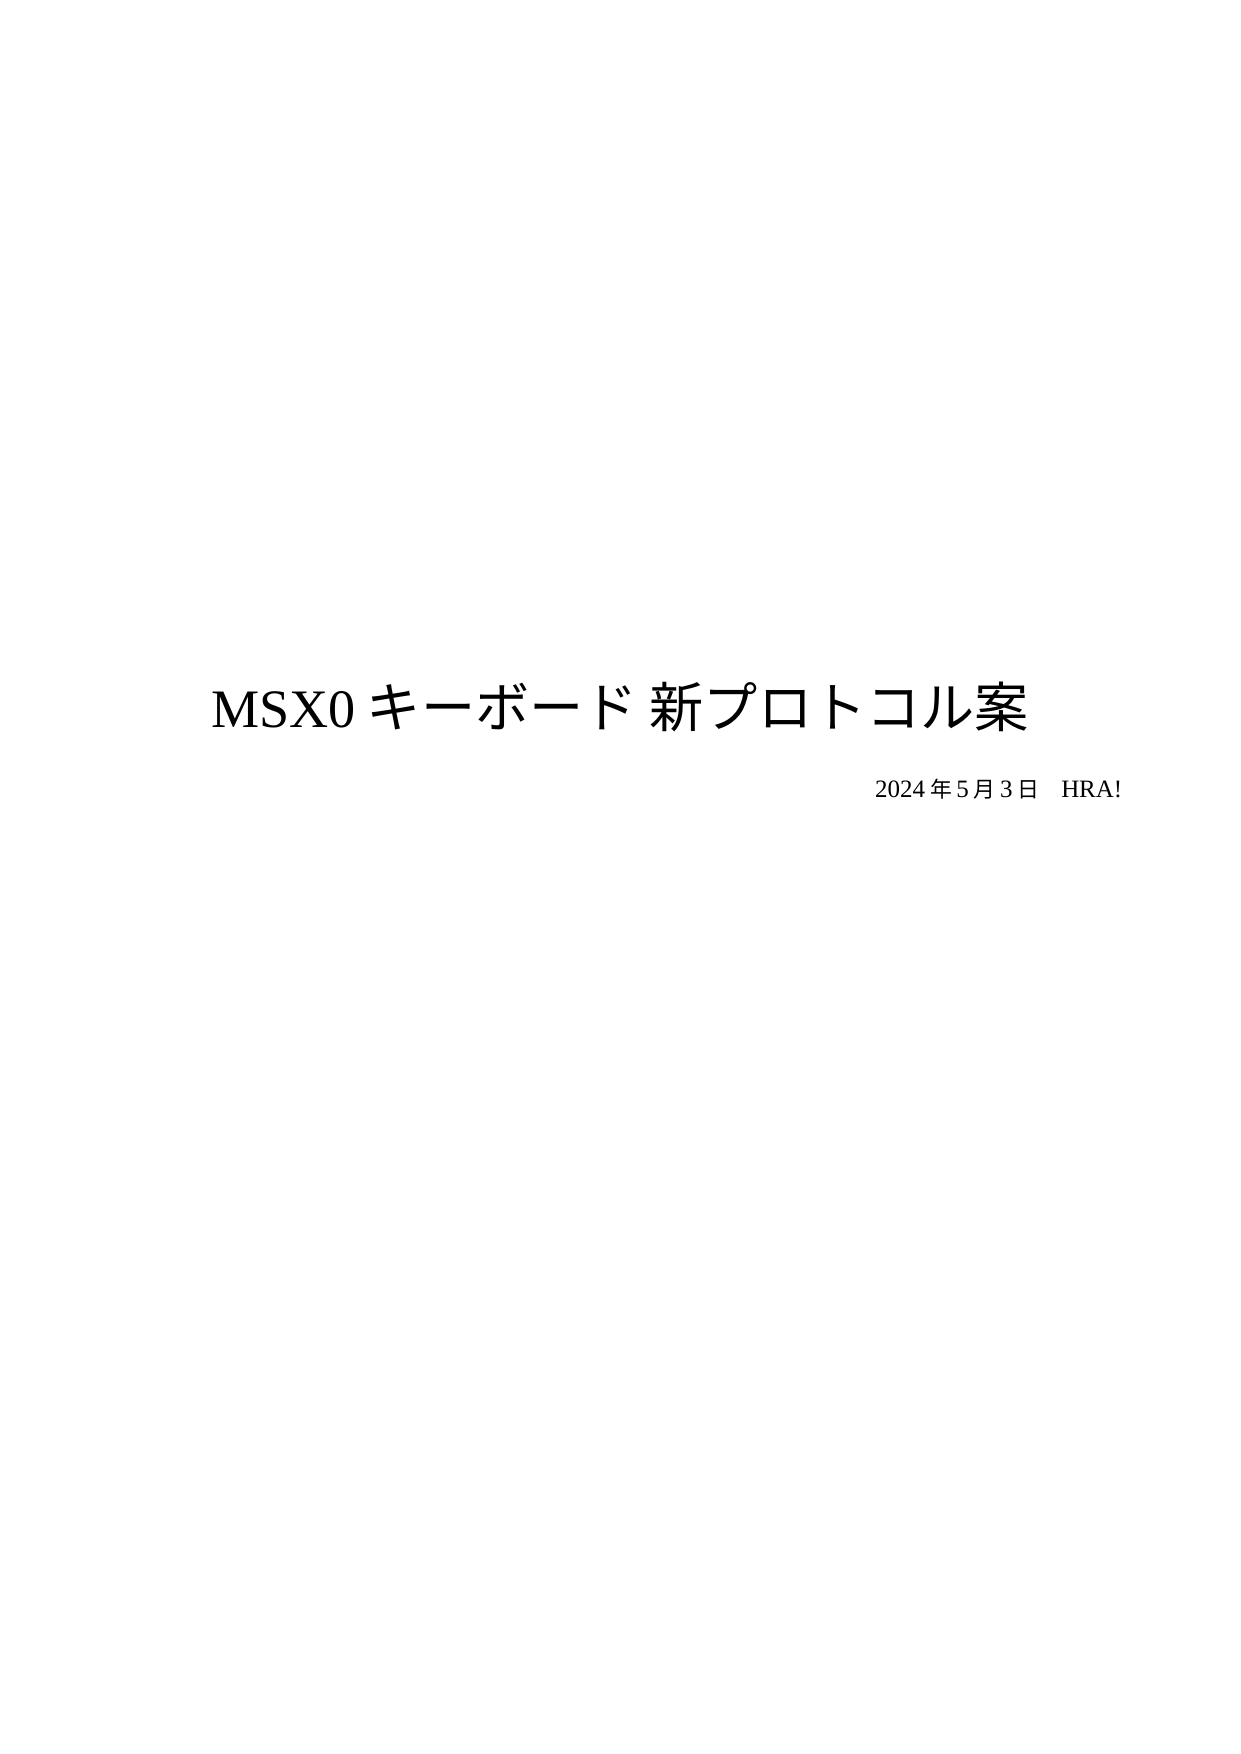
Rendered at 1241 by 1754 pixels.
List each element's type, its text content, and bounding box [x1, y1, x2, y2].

text MSX0キーボード 新プロトコル案 [118, 664, 1122, 743]
text 2024年5月3日 HRA! [118, 772, 1122, 803]
